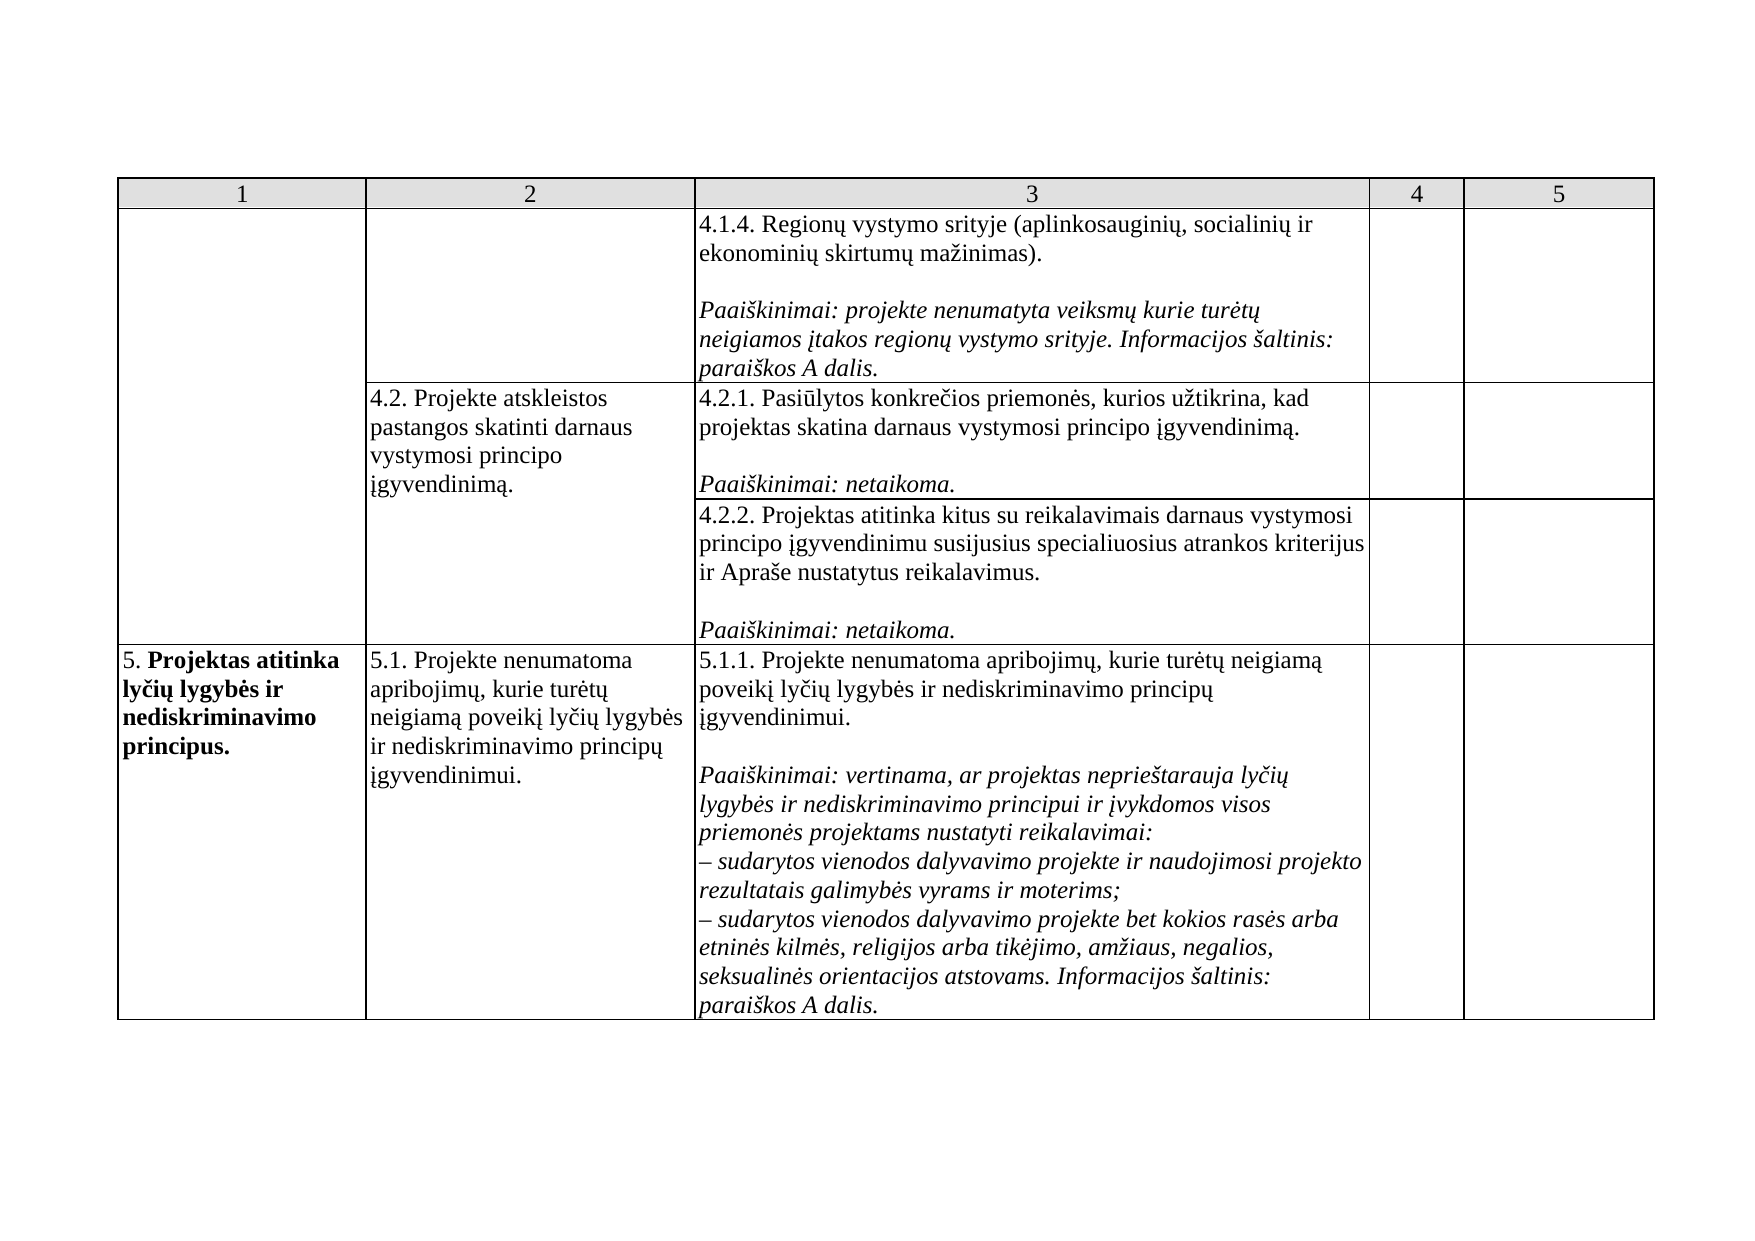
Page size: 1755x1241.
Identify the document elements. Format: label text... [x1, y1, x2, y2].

table_header 3 [696, 179, 1369, 207]
table_cell [1370, 209, 1463, 382]
table_cell [1370, 645, 1463, 1019]
table_cell [1465, 209, 1653, 382]
table_cell 5. Projektas atitinka lyčių lygybės ir nediskriminavimo principus. [119, 645, 365, 1019]
table_cell [119, 209, 365, 643]
table_cell 5.1.1. Projekte nenumatoma apribojimų, kurie turėtų neigiamą poveikį lyčių lygybės ir nediskriminavimo principų įgyvendinimui. Paaiškinimai: vertinama, ar projektas neprieštarauja lyčių lygybės ir nediskriminavimo principui ir įvykdomos visos priemonės projektams nustatyti reikalavimai: – sudarytos vienodos dalyvavimo projekte ir naudojimosi projekto rezultatais galimybės vyrams ir moterims; – sudarytos vienodos dalyvavimo projekte bet kokios rasės arba etninės kilmės, religijos arba tikėjimo, amžiaus, negalios, seksualinės orientacijos atstovams. Informacijos šaltinis: paraiškos A dalis. [696, 645, 1369, 1019]
table_header 2 [367, 179, 694, 207]
table_header 1 [119, 179, 365, 207]
table_cell 4.2.1. Pasiūlytos konkrečios priemonės, kurios užtikrina, kad projektas skatina darnaus vystymosi principo įgyvendinimą. Paaiškinimai: netaikoma. [696, 383, 1369, 498]
table_cell [1465, 645, 1653, 1019]
table_cell [367, 209, 694, 382]
table_cell [1370, 500, 1463, 643]
table_header 5 [1465, 179, 1653, 207]
table_cell 5.1. Projekte nenumatoma apribojimų, kurie turėtų neigiamą poveikį lyčių lygybės ir nediskriminavimo principų įgyvendinimui. [367, 645, 694, 1019]
table_header 4 [1370, 179, 1463, 207]
table_cell 4.2.2. Projektas atitinka kitus su reikalavimais darnaus vystymosi principo įgyvendinimu susijusius specialiuosius atrankos kriterijus ir Apraše nustatytus reikalavimus. Paaiškinimai: netaikoma. [696, 500, 1369, 643]
table_cell 4.1.4. Regionų vystymo srityje (aplinkosauginių, socialinių ir ekonominių skirtumų mažinimas). Paaiškinimai: projekte nenumatyta veiksmų kurie turėtų neigiamos įtakos regionų vystymo srityje. Informacijos šaltinis: paraiškos A dalis. [696, 209, 1369, 382]
table_cell 4.2. Projekte atskleistos pastangos skatinti darnaus vystymosi principo įgyvendinimą. [367, 383, 694, 643]
table_cell [1370, 383, 1463, 498]
table_cell [1465, 500, 1653, 643]
table_cell [1465, 383, 1653, 498]
